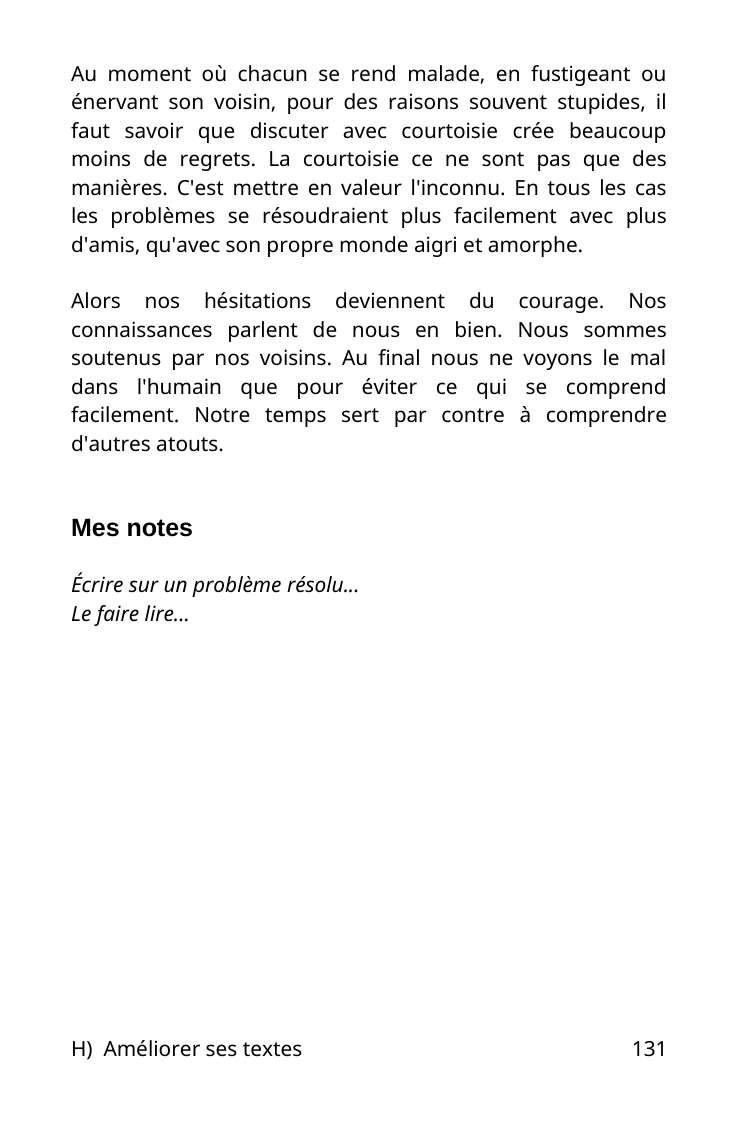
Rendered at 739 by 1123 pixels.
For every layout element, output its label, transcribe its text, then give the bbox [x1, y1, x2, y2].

text Alors nos hésitations deviennent du courage. Nos connaissances parlent de nous en bien. Nous sommes soutenus par nos voisins. Au final nous ne voyons le mal dans l'humain que pour éviter ce qui se comprend facilement. Notre temps sert par contre à comprendre d'autres atouts. [71, 287, 667, 457]
text Au moment où chacun se rend malade, en fustigeant ou énervant son voisin, pour des raisons souvent stupides, il faut savoir que discuter avec courtoisie crée beaucoup moins de regrets. La courtoisie ce ne sont pas que des manières. C'est mettre en valeur l'inconnu. En tous les cas les problèmes se résoudraient plus facilement avec plus d'amis, qu'avec son propre monde aigri et amorphe. [71, 59, 667, 258]
subtitle Mes notes [71, 514, 667, 542]
text Écrire sur un problème résolu... [71, 570, 667, 599]
text Le faire lire... [71, 599, 667, 627]
